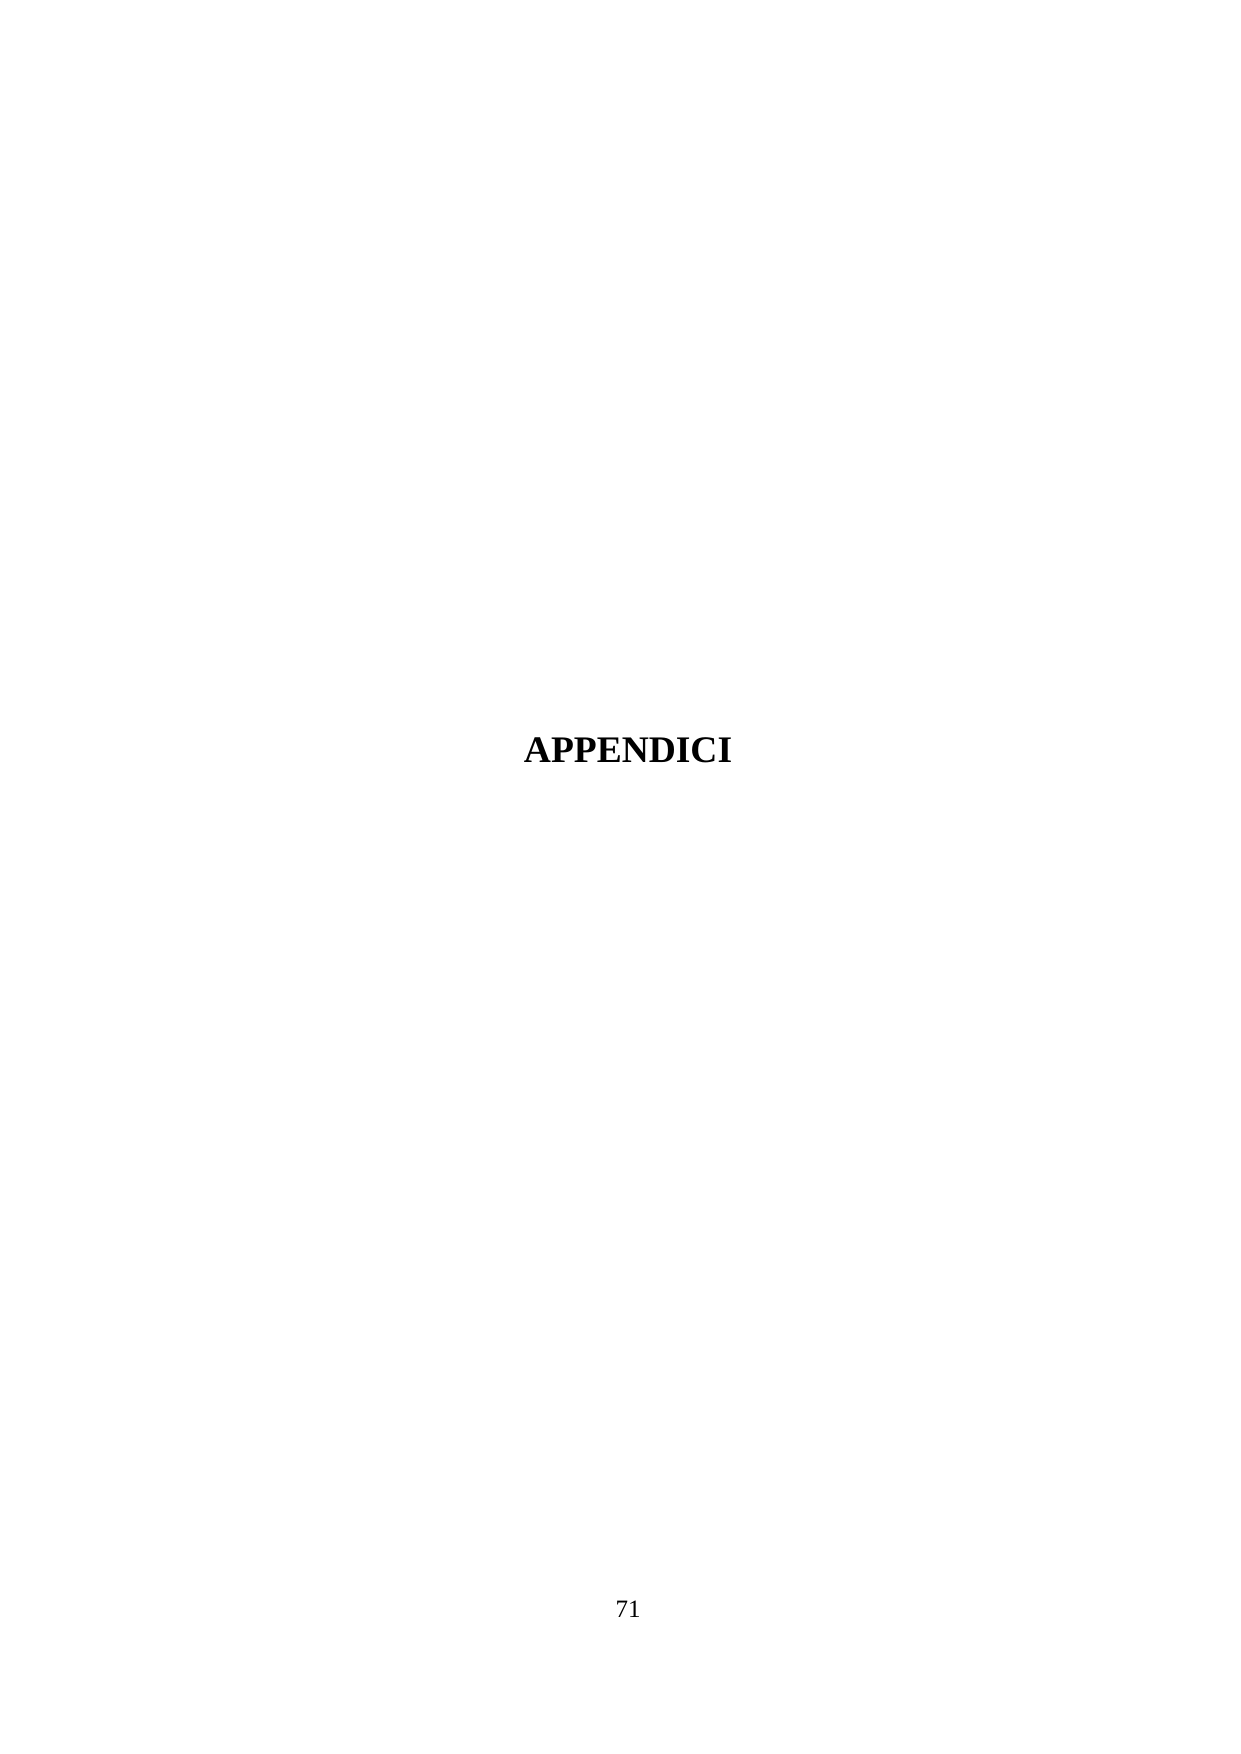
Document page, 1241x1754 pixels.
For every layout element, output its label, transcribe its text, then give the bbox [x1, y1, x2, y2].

text APPENDICI [166, 728, 1089, 771]
